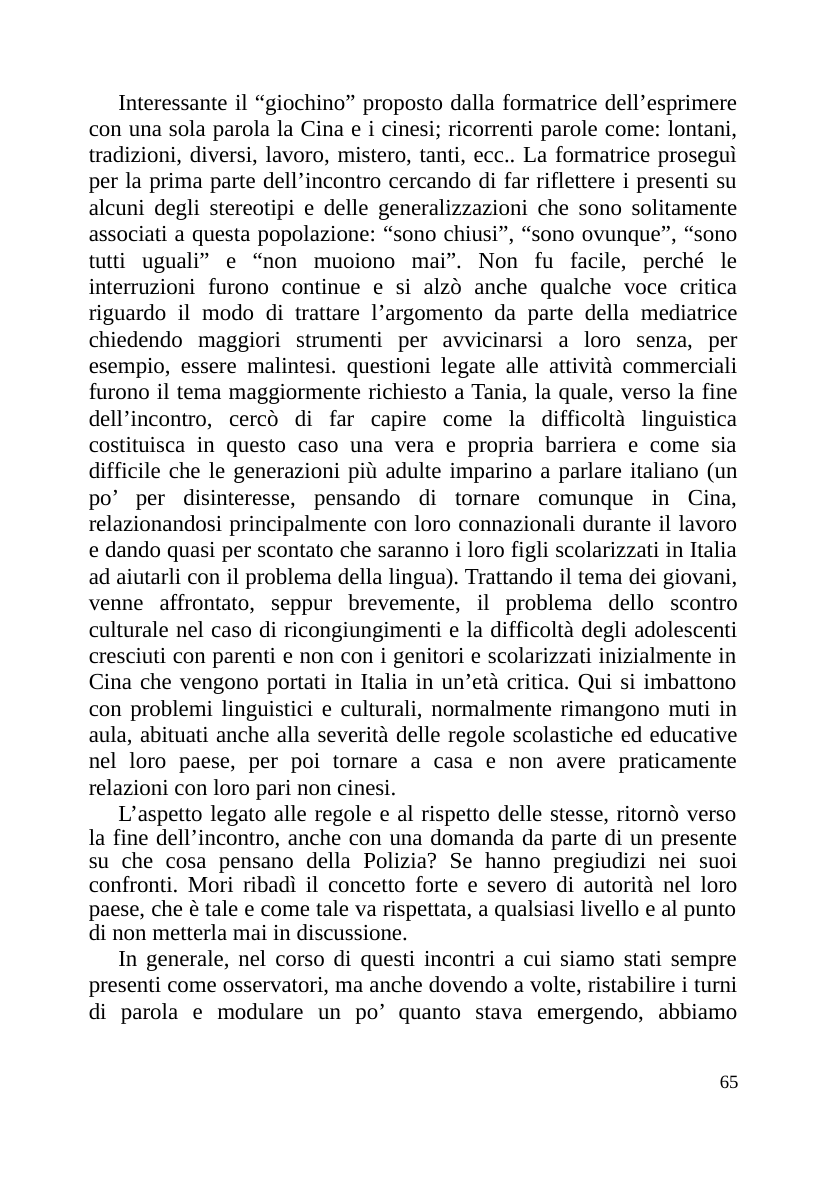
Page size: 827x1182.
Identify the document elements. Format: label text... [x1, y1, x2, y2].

text In generale, nel corso di questi incontri a cui siamo stati sempre presenti come osservatori, ma anche dovendo a volte, ristabilire i turni di parola e modulare un po’ quanto stava emergendo, abbiamo [88, 945, 738, 1024]
text Interessante il “giochino” proposto dalla formatrice dell’esprimere con una sola parola la Cina e i cinesi; ricorrenti parole come: lontani, tradizioni, diversi, lavoro, mistero, tanti, ecc.. La formatrice proseguì per la prima parte dell’incontro cercando di far riflettere i presenti su alcuni degli stereotipi e delle generalizzazioni che sono solitamente associati a questa popolazione: “sono chiusi”, “sono ovunque”, “sono tutti uguali” e “non muoiono mai”. Non fu facile, perché le interruzioni furono continue e si alzò anche qualche voce critica riguardo il modo di trattare l’argomento da parte della mediatrice chiedendo maggiori strumenti per avvicinarsi a loro senza, per esempio, essere malintesi. questioni legate alle attività commerciali furono il tema maggiormente richiesto a Tania, la quale, verso la fine dell’incontro, cercò di far capire come la difficoltà linguistica costituisca in questo caso una vera e propria barriera e come sia difficile che le generazioni più adulte imparino a parlare italiano (un po’ per disinteresse, pensando di tornare comunque in Cina, relazionandosi principalmente con loro connazionali durante il lavoro e dando quasi per scontato che saranno i loro figli scolarizzati in Italia ad aiutarli con il problema della lingua). Trattando il tema dei giovani, venne affrontato, seppur brevemente, il problema dello scontro culturale nel caso di ricongiungimenti e la difficoltà degli adolescenti cresciuti con parenti e non con i genitori e scolarizzati inizialmente in Cina che vengono portati in Italia in un’età critica. Qui si imbattono con problemi linguistici e culturali, normalmente rimangono muti in aula, abituati anche alla severità delle regole scolastiche ed educative nel loro paese, per poi tornare a casa e non avere praticamente relazioni con loro pari non cinesi. [88, 88, 738, 800]
text L’aspetto legato alle regole e al rispetto delle stesse, ritornò verso la fine dell’incontro, anche con una domanda da parte di un presente su che cosa pensano della Polizia? Se hanno pregiudizi nei suoi confronti. Mori ribadì il concetto forte e severo di autorità nel loro paese, che è tale e come tale va rispettata, a qualsiasi livello e al punto di non metterla mai in discussione. [88, 800, 738, 945]
